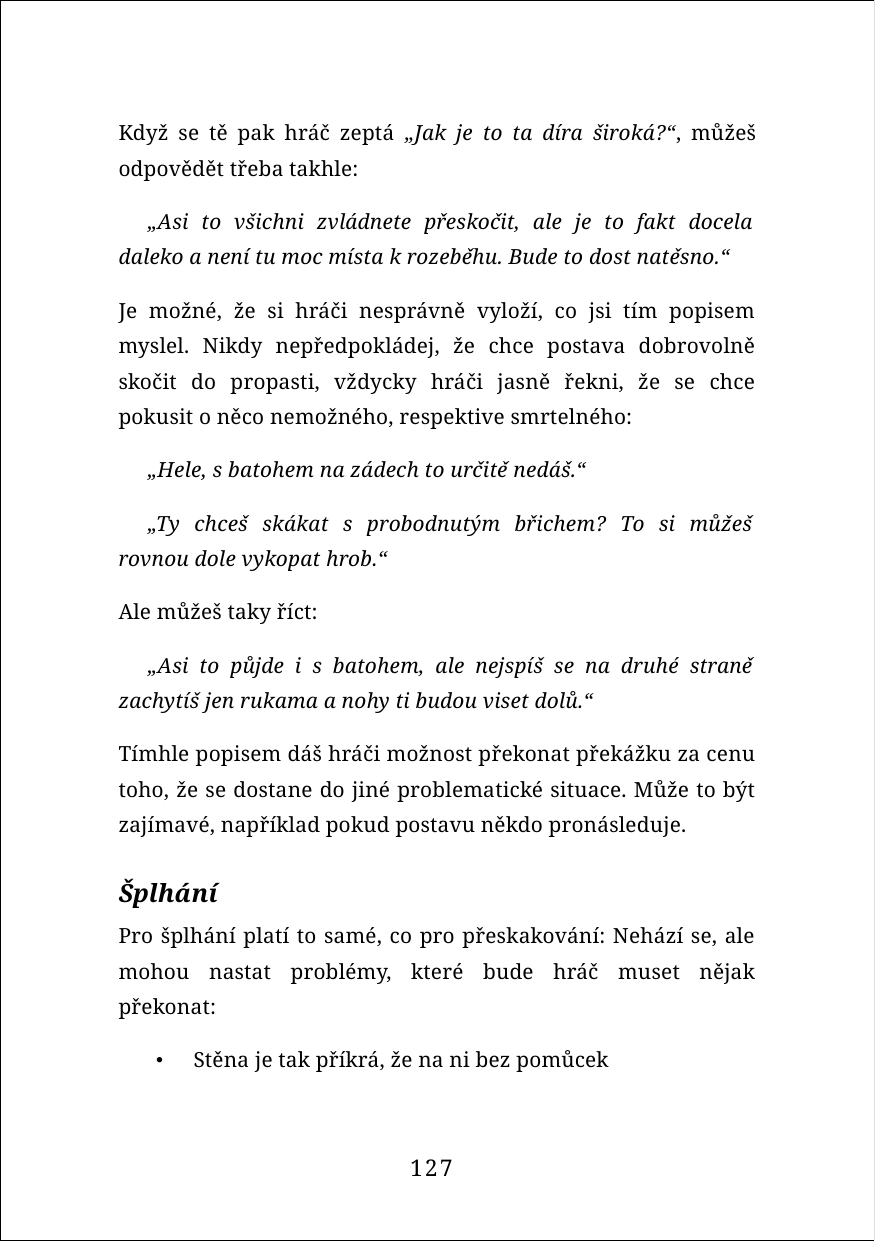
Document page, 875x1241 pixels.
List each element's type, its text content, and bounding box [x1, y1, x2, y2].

text „Asi to půjde i s batohem, ale nejspíš se na druhé straně zachytíš jen rukama a nohy ti budou viset dolů.“ [118, 651, 756, 715]
list Stěna je tak příkrá, že na ni bez pomůcek [156, 1046, 756, 1074]
text Je možné, že si hráči nesprávně vyloží, co jsi tím popisem myslel. Nikdy nepředpokládej, že chce postava dobrovolně skočit do propasti, vždycky hráči jasně řekni, že se chce pokusit o něco nemožného, respektive smrtelného: [118, 296, 756, 431]
text Ale můžeš taky říct: [118, 597, 756, 626]
text Tímhle popisem dáš hráči možnost překonat překážku za cenu toho, že se dostane do jiné problematické situace. Může to být zajímavé, například pokud postavu někdo pronásleduje. [118, 739, 756, 839]
text „Hele, s batohem na zádech to určitě nedáš.“ [118, 456, 756, 484]
text „Asi to všichni zvládnete přeskočit, ale je to fakt docela daleko a není tu moc místa k rozeběhu. Bude to dost natěsno.“ [118, 207, 756, 271]
subtitle Šplhání [118, 876, 756, 909]
text „Ty chceš skákat s probodnutým břichem? To si můžeš rovnou dole vykopat hrob.“ [118, 509, 756, 573]
text Když se tě pak hráč zeptá „Jak je to ta díra široká?“, můžeš odpovědět třeba takhle: [118, 118, 756, 182]
text Pro šplhání platí to samé, co pro přeskakování: Nehází se, ale mohou nastat problémy, které bude hráč muset nějak překonat: [118, 921, 756, 1021]
